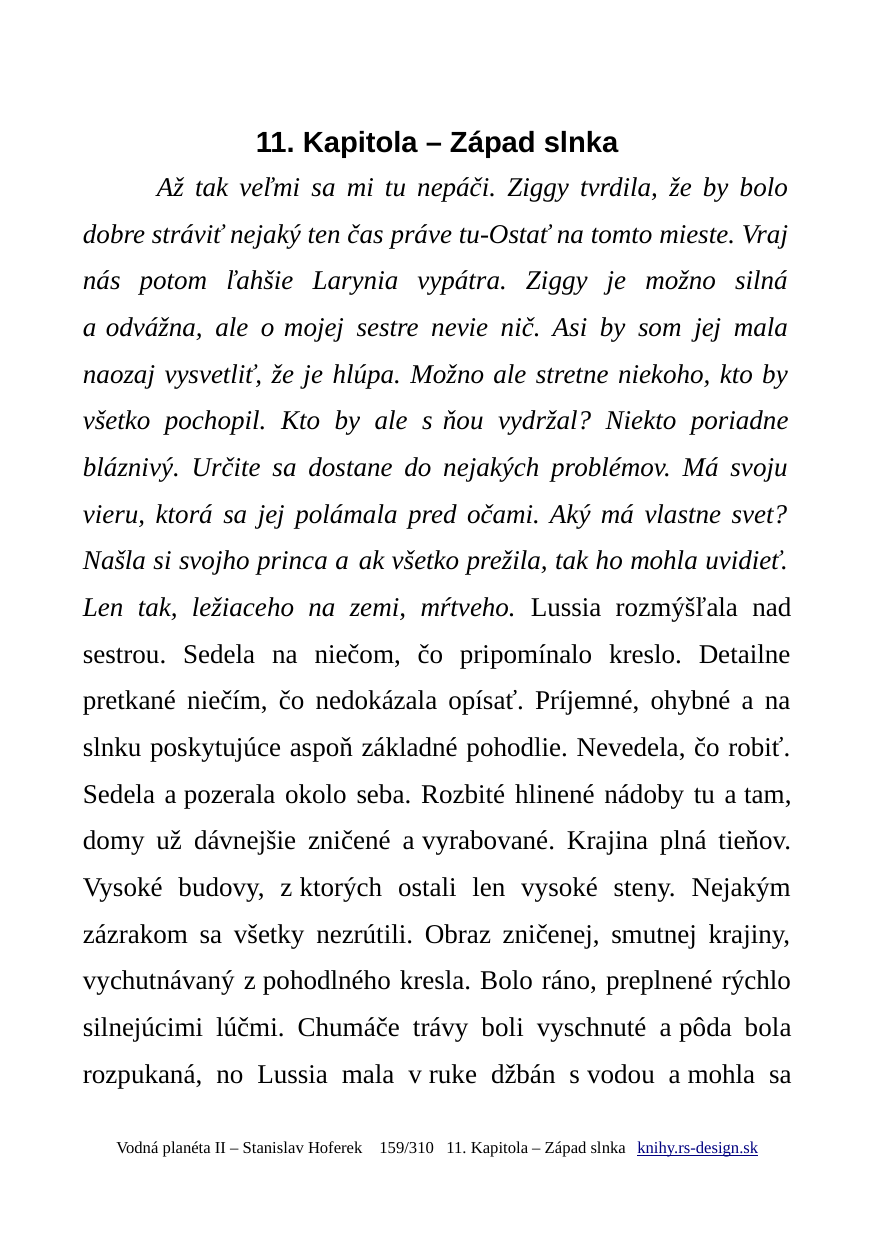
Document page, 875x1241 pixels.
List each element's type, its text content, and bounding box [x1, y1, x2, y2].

text Až tak veľmi sa mi tu nepáči. Ziggy tvrdila, že by bolo dobre stráviť nejaký ten čas práve tu-Ostať na tomto mieste. Vraj nás potom ľahšie Larynia vypátra. Ziggy je možno silná a odvážna, ale o mojej sestre nevie nič. Asi by som jej mala naozaj vysvetliť, že je hlúpa. Možno ale stretne niekoho, kto by všetko pochopil. Kto by ale s ňou vydržal? Niekto poriadne bláznivý. Určite sa dostane do nejakých problémov. Má svoju vieru, ktorá sa jej polámala pred očami. Aký má vlastne svet? Našla si svojho princa a ak všetko prežila, tak ho mohla uvidieť. Len tak, ležiaceho na zemi, mŕtveho. Lussia rozmýšľala nad sestrou. Sedela na niečom, čo pripomínalo kreslo. Detailne pretkané niečím, čo nedokázala opísať. Príjemné, ohybné a na slnku poskytujúce aspoň základné pohodlie. Nevedela, čo robiť. Sedela a pozerala okolo seba. Rozbité hlinené nádoby tu a tam, domy už dávnejšie zničené a vyrabované. Krajina plná tieňov. Vysoké budovy, z ktorých ostali len vysoké steny. Nejakým zázrakom sa všetky nezrútili. Obraz zničenej, smutnej krajiny, vychutnávaný z pohodlného kresla. Bolo ráno, preplnené rýchlo silnejúcimi lúčmi. Chumáče trávy boli vyschnuté a pôda bola rozpukaná, no Lussia mala v ruke džbán s vodou a mohla sa [83, 171, 791, 1089]
subtitle 11. Kapitola – Západ slnka [83, 125, 791, 159]
